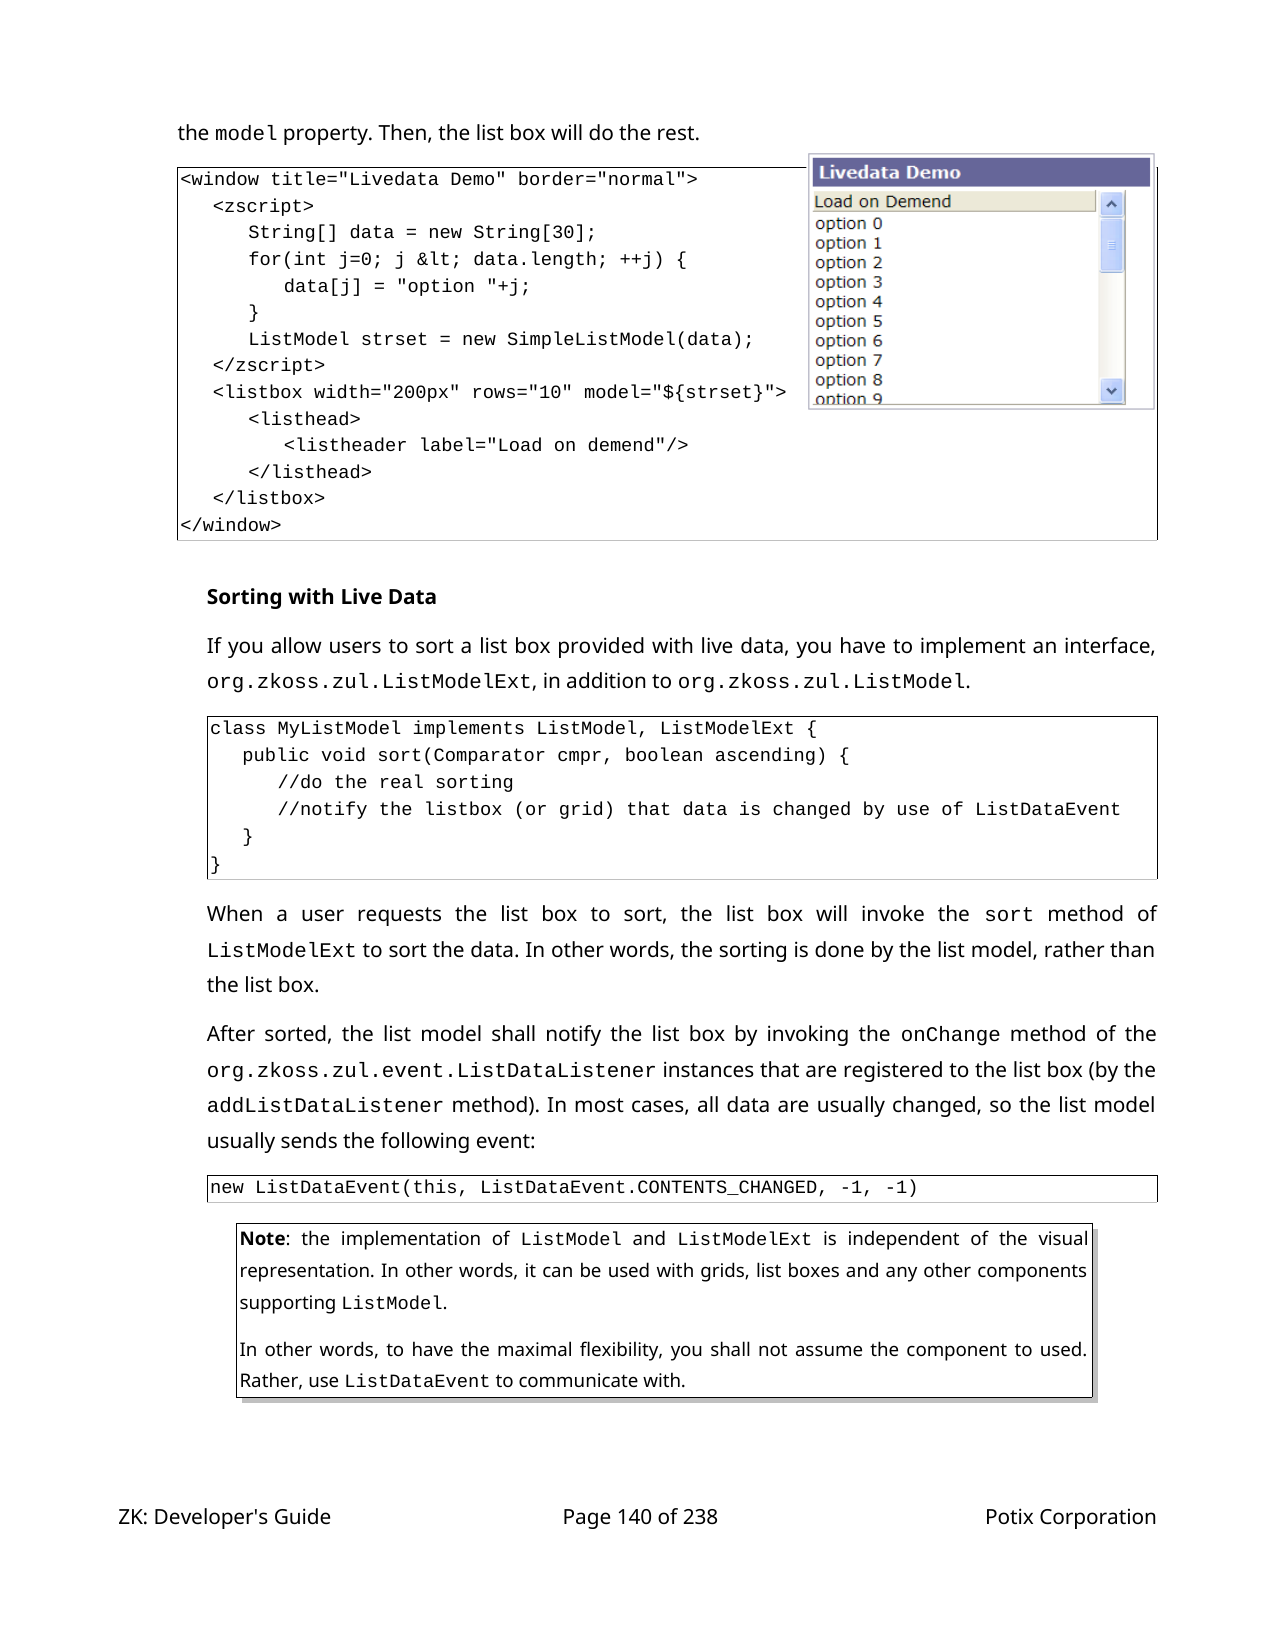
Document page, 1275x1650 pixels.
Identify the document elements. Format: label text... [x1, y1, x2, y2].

text public void sort(Comparator cmpr, boolean ascending) { [208, 743, 1157, 767]
subtitle Sorting with Live Data [207, 582, 1157, 611]
text //notify the listbox (or grid) that data is changed by use of ListDataEvent [208, 797, 1157, 821]
text In other words, to have the maximal flexibility, you shall not assume the component to used. Rather, use ListDataEvent to communicate with. [237, 1333, 1092, 1397]
text } [208, 824, 1157, 849]
text new ListDataEvent(this, ListDataEvent.CONTENTS_CHANGED, -1, -1) [208, 1176, 1157, 1202]
text Note: the implementation of ListModel and ListModelExt is independent of the visual representation. In other words, it can be used with grids, list boxes and any other components supporting ListModel. [237, 1224, 1092, 1315]
text //do the real sorting [208, 770, 1157, 794]
picture [806, 151, 1157, 412]
text After sorted, the list model shall notify the list box by invoking the onChange method of the org.zkoss.zul.event.ListDataListener instances that are registered to the list box (by the addListDataListener method). In most cases, all data are usually changed, so the list model usually sends the following event: [207, 1019, 1157, 1154]
text <window title="Livedata Demo" border="normal"> <zscript> String[] data = new String[30]; for(int j=0; j &lt; data.length; ++j) { data[j] = "option "+j; } ListModel strset = new SimpleListModel(data); </zscript> <listbox width="200px" rows="10" model="${strset}"> <listhead> <listheader label="Load on demend"/> </listhead> </listbox> </window> [178, 168, 1157, 540]
text } [208, 852, 1157, 879]
text class MyListModel implements ListModel, ListModelExt { [208, 717, 1157, 740]
text the model property. Then, the list box will do the rest. [177, 118, 1157, 147]
text When a user requests the list box to sort, the list box will invoke the sort method of ListModelExt to sort the data. In other words, the sorting is done by the list model, rather than the list box. [207, 899, 1157, 999]
text If you allow users to sort a list box provided with live data, you have to implement an interface, org.zkoss.zul.ListModelExt, in addition to org.zkoss.zul.ListModel. [207, 631, 1157, 695]
